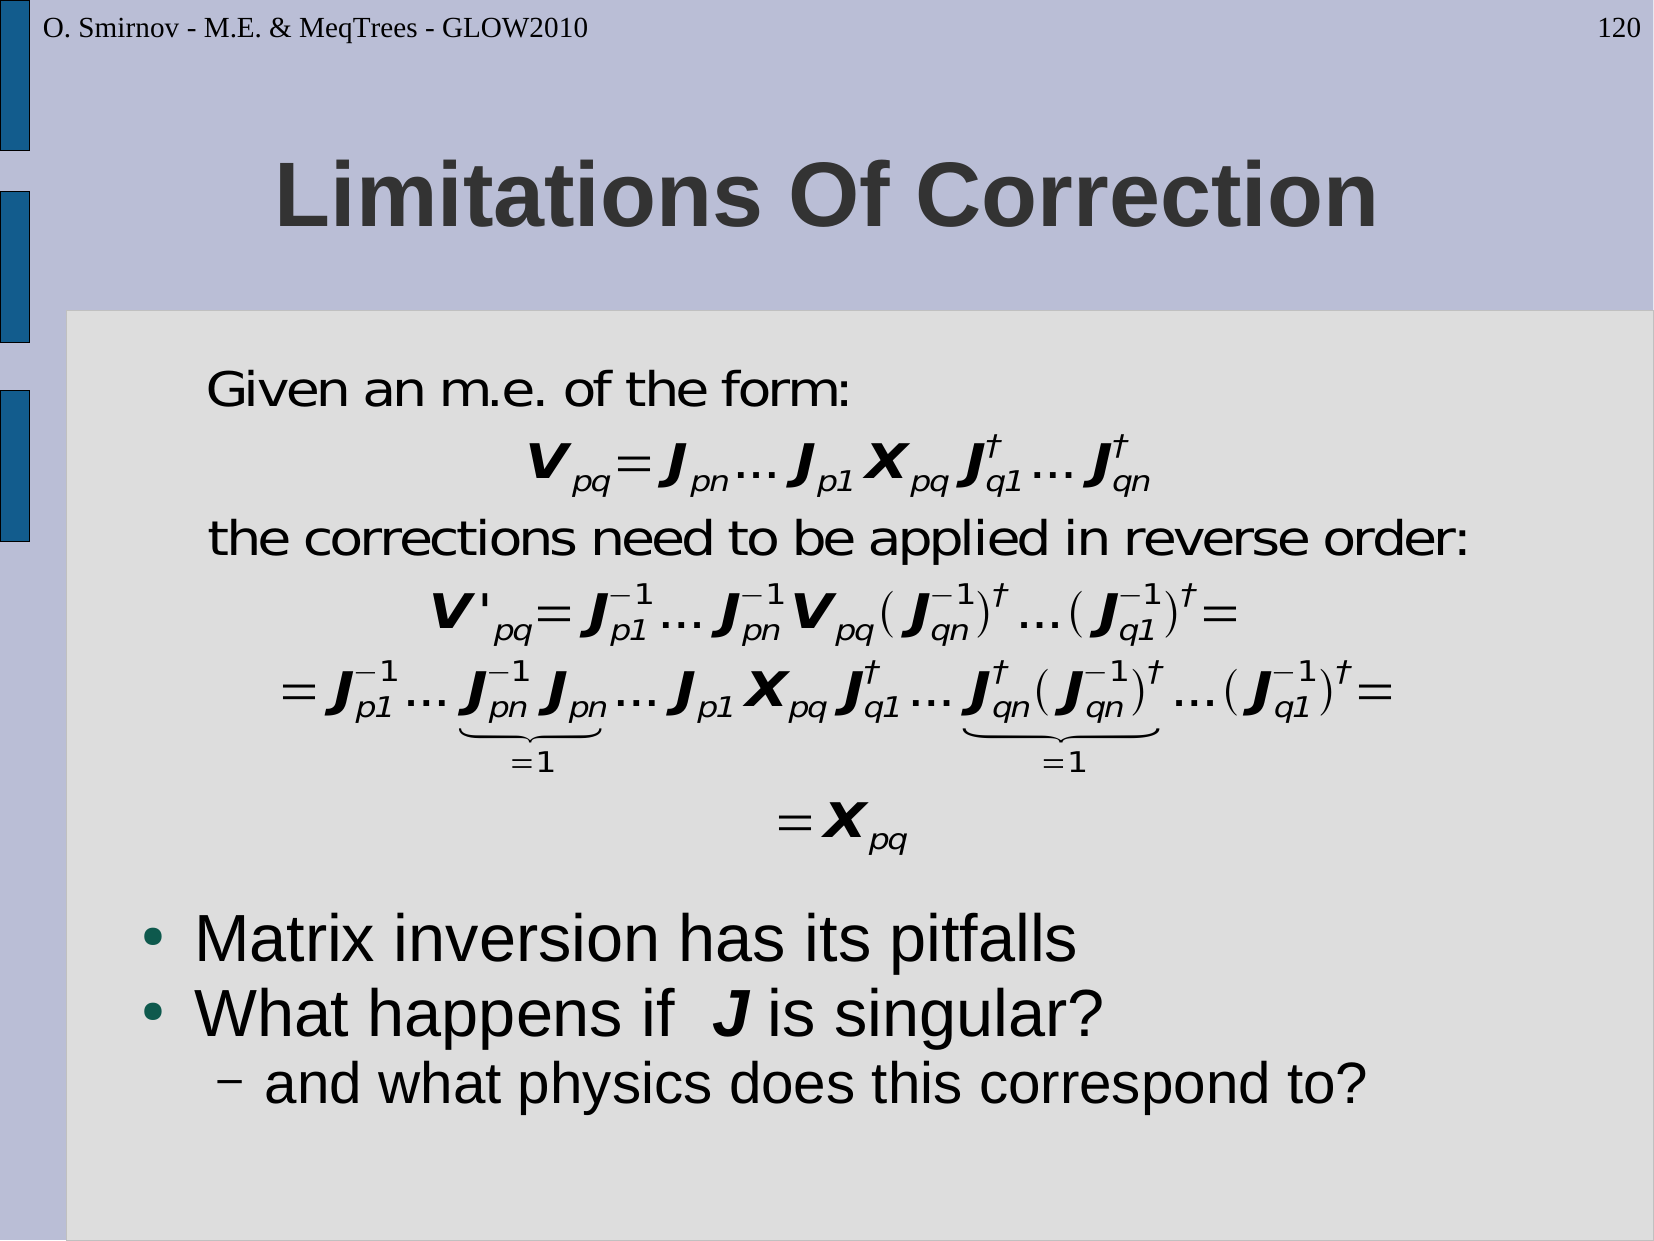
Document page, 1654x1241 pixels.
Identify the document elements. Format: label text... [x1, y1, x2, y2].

title Limitations Of Correction [121, 91, 1534, 299]
chart [198, 350, 1477, 857]
list Matrix inversion has its pitfalls What happens if J is singular? and what physics does this correspond to? [123, 378, 1536, 1116]
